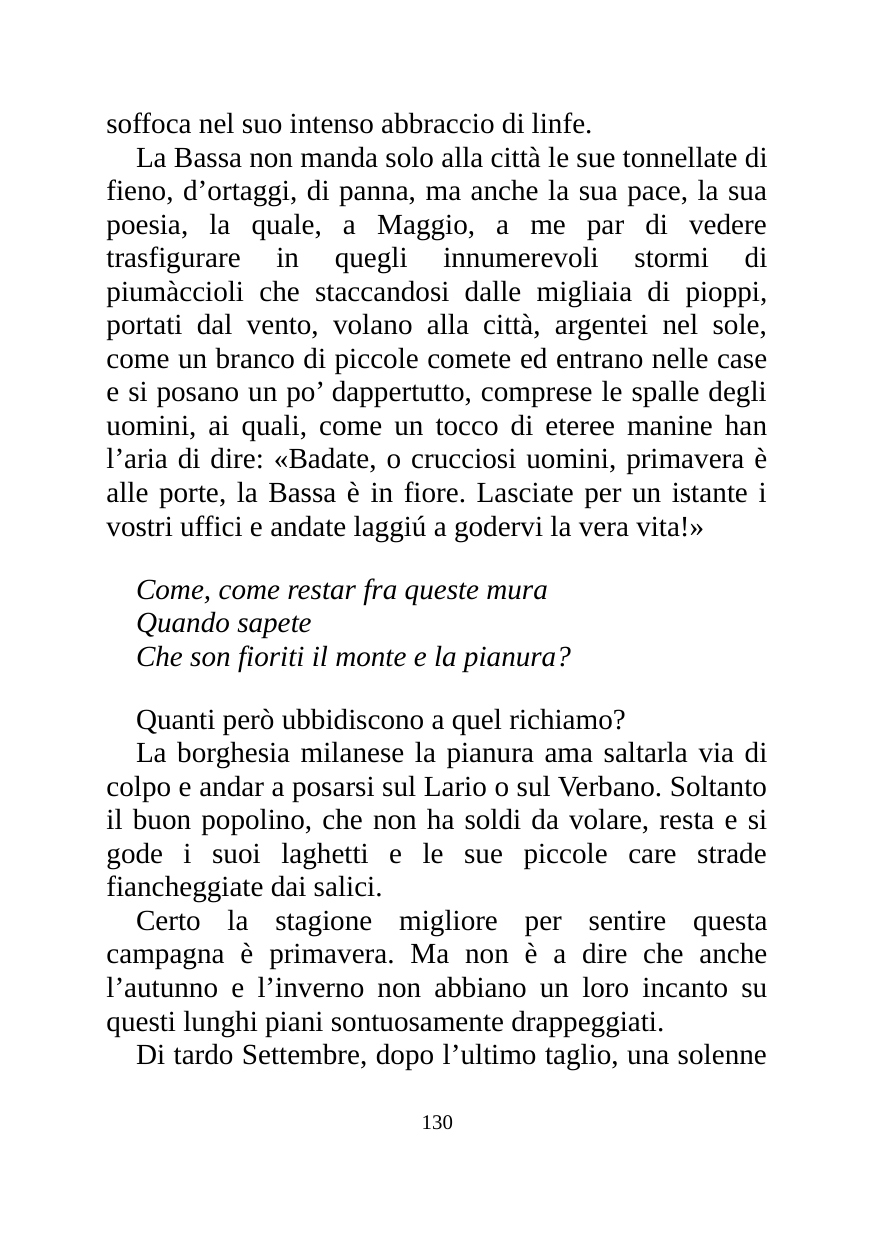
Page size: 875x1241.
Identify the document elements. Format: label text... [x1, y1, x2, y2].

text Come, come restar fra queste mura Quando sapete Che son fioriti il monte e la pianura? [136, 572, 768, 672]
text soffoca nel suo intenso abbraccio di linfe. [106, 106, 768, 140]
text Di tardo Settembre, dopo l’ultimo taglio, una solenne [106, 1037, 768, 1071]
text La borghesia milanese la pianura ama saltarla via di colpo e andar a posarsi sul Lario o sul Verbano. Soltanto il buon popolino, che non ha soldi da volare, resta e si gode i suoi laghetti e le sue piccole care strade fiancheggiate dai salici. [106, 735, 768, 903]
text La Bassa non manda solo alla città le sue tonnellate di fieno, d’ortaggi, di panna, ma anche la sua pace, la sua poesia, la quale, a Maggio, a me par di vedere trasfigurare in quegli innumerevoli stormi di piumàccioli che staccandosi dalle migliaia di pioppi, portati dal vento, volano alla città, argentei nel sole, come un branco di piccole comete ed entrano nelle case e si posano un po’ dappertutto, comprese le spalle degli uomini, ai quali, come un tocco di eteree manine han l’aria di dire: «Badate, o crucciosi uomini, primavera è alle porte, la Bassa è in fiore. Lasciate per un istante i vostri uffici e andate laggiú a godervi la vera vita!» [106, 140, 768, 542]
text Quanti però ubbidiscono a quel richiamo? [106, 702, 768, 735]
text Certo la stagione migliore per sentire questa campagna è primavera. Ma non è a dire che anche l’autunno e l’inverno non abbiano un loro incanto su questi lunghi piani sontuosamente drappeggiati. [106, 903, 768, 1037]
